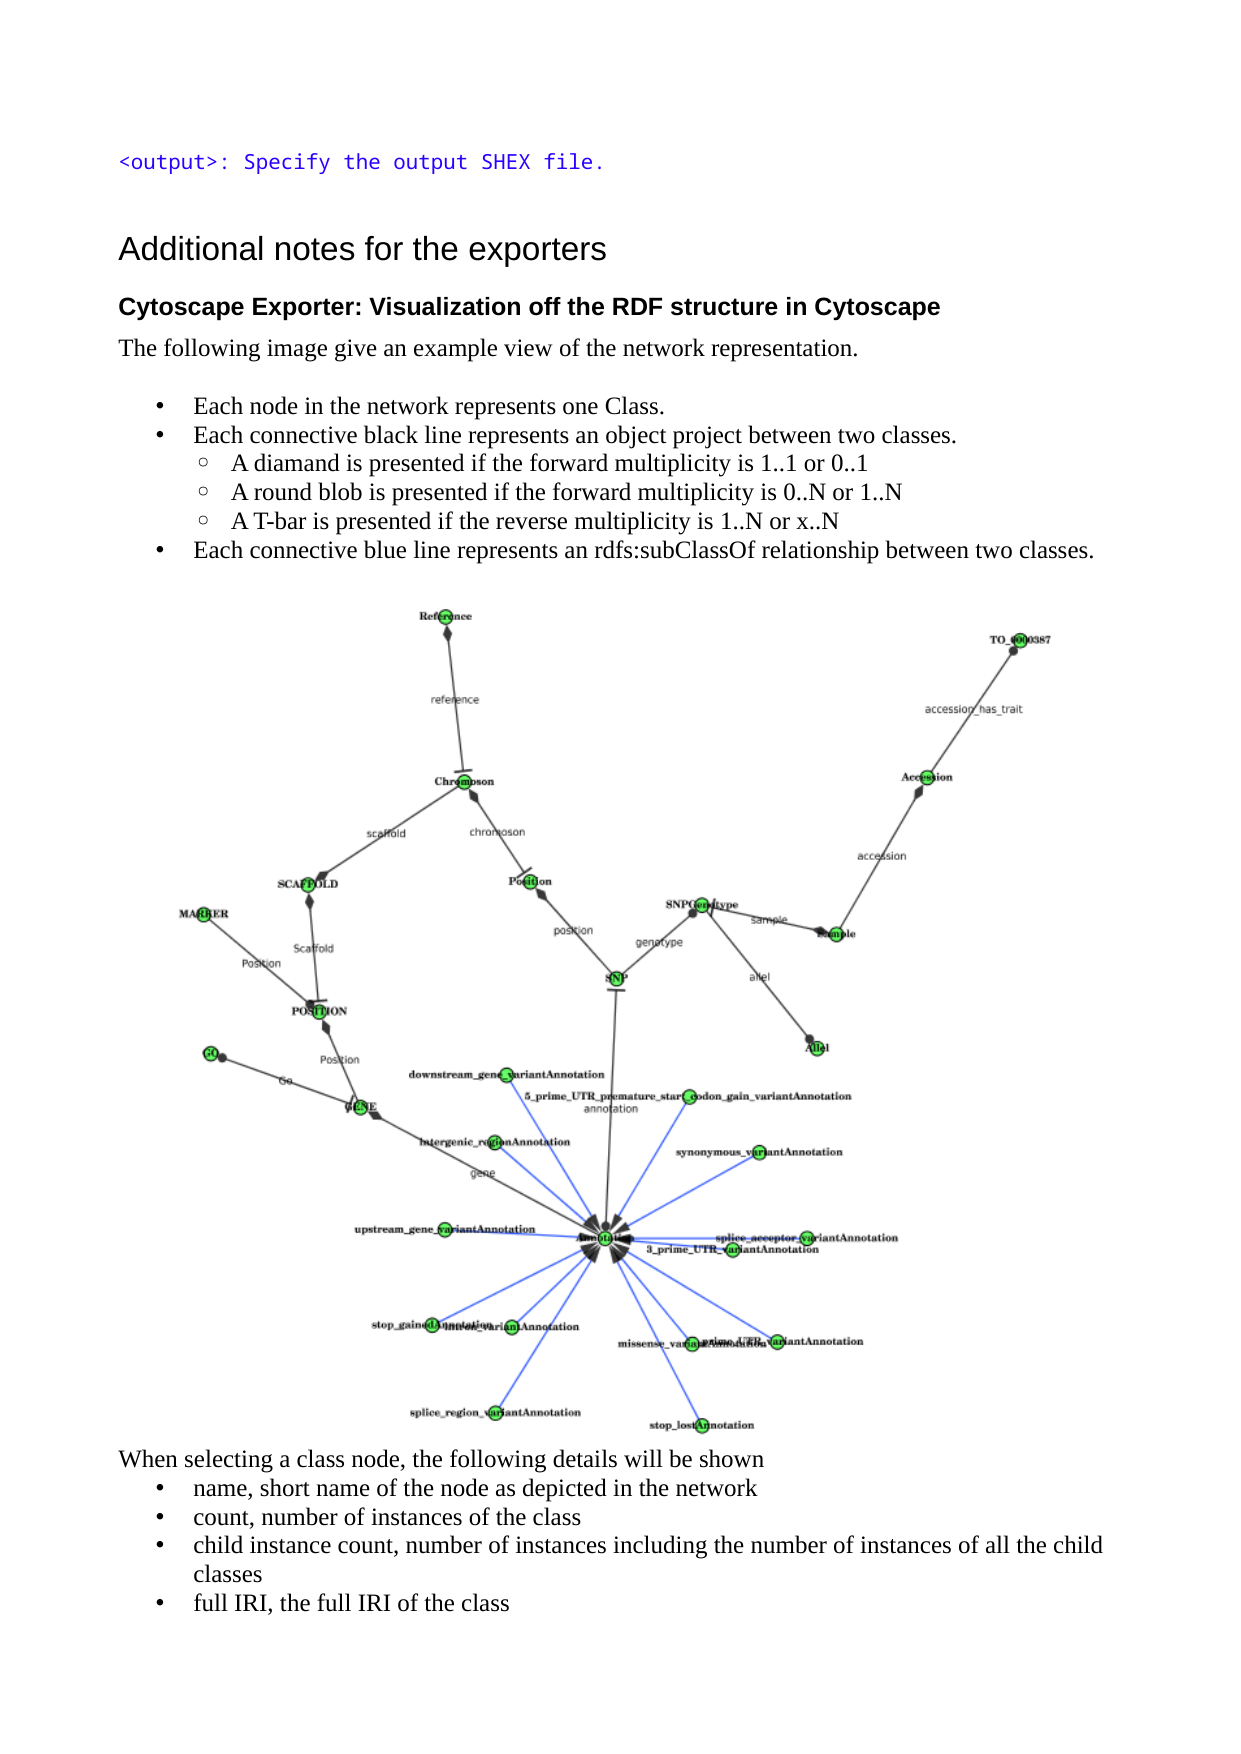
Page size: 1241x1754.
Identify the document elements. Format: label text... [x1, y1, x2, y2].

list count, number of instances of the class [156, 1502, 1122, 1531]
list Each connective blue line represents an rdfs:subClassOf relationship between two classes. [156, 535, 1122, 563]
list Each node in the network represents one Class. [156, 391, 1122, 420]
list A diamand is presented if the forward multiplicity is 1..1 or 0..1 [193, 448, 1122, 477]
list full IRI, the full IRI of the class [156, 1588, 1122, 1617]
text When selecting a class node, the following details will be shown [118, 1445, 1122, 1473]
subtitle Additional notes for the exporters [118, 229, 1122, 267]
list A round blob is presented if the forward multiplicity is 0..N or 1..N [193, 477, 1122, 506]
list child instance count, number of instances including the number of instances of all the child classes [156, 1531, 1122, 1588]
list A T-bar is presented if the reverse multiplicity is 1..N or x..N [193, 506, 1122, 535]
text The following image give an example view of the network representation. [118, 333, 1122, 362]
list name, short name of the node as depicted in the network [156, 1473, 1122, 1502]
list Each connective black line represents an object project between two classes. [156, 420, 1122, 448]
subtitle Cytoscape Exporter: Visualization off the RDF structure in Cytoscape [118, 292, 1122, 321]
picture [170, 592, 1070, 1445]
text <output>: Specify the output SHEX file. [118, 147, 1122, 175]
